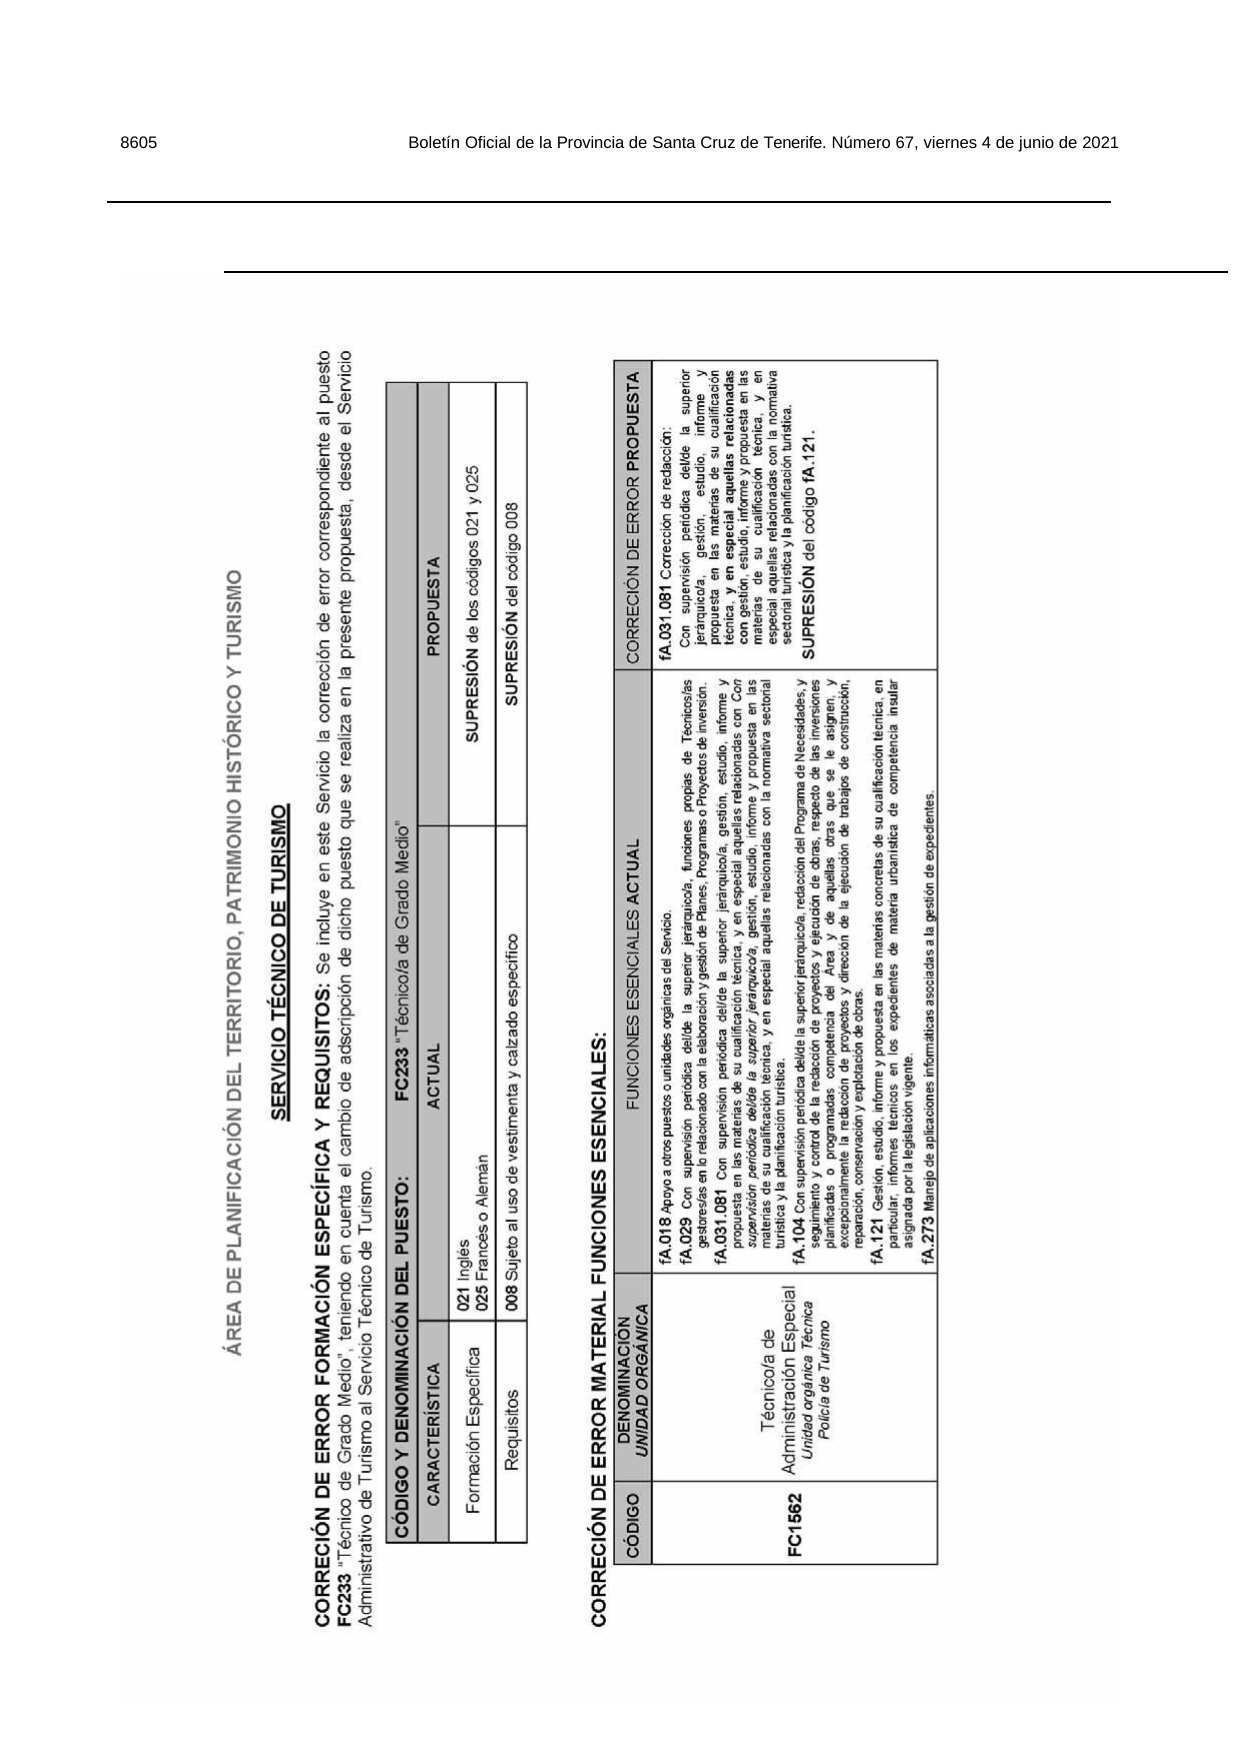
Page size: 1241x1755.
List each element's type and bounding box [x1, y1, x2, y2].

picture [121, 274, 1119, 1703]
